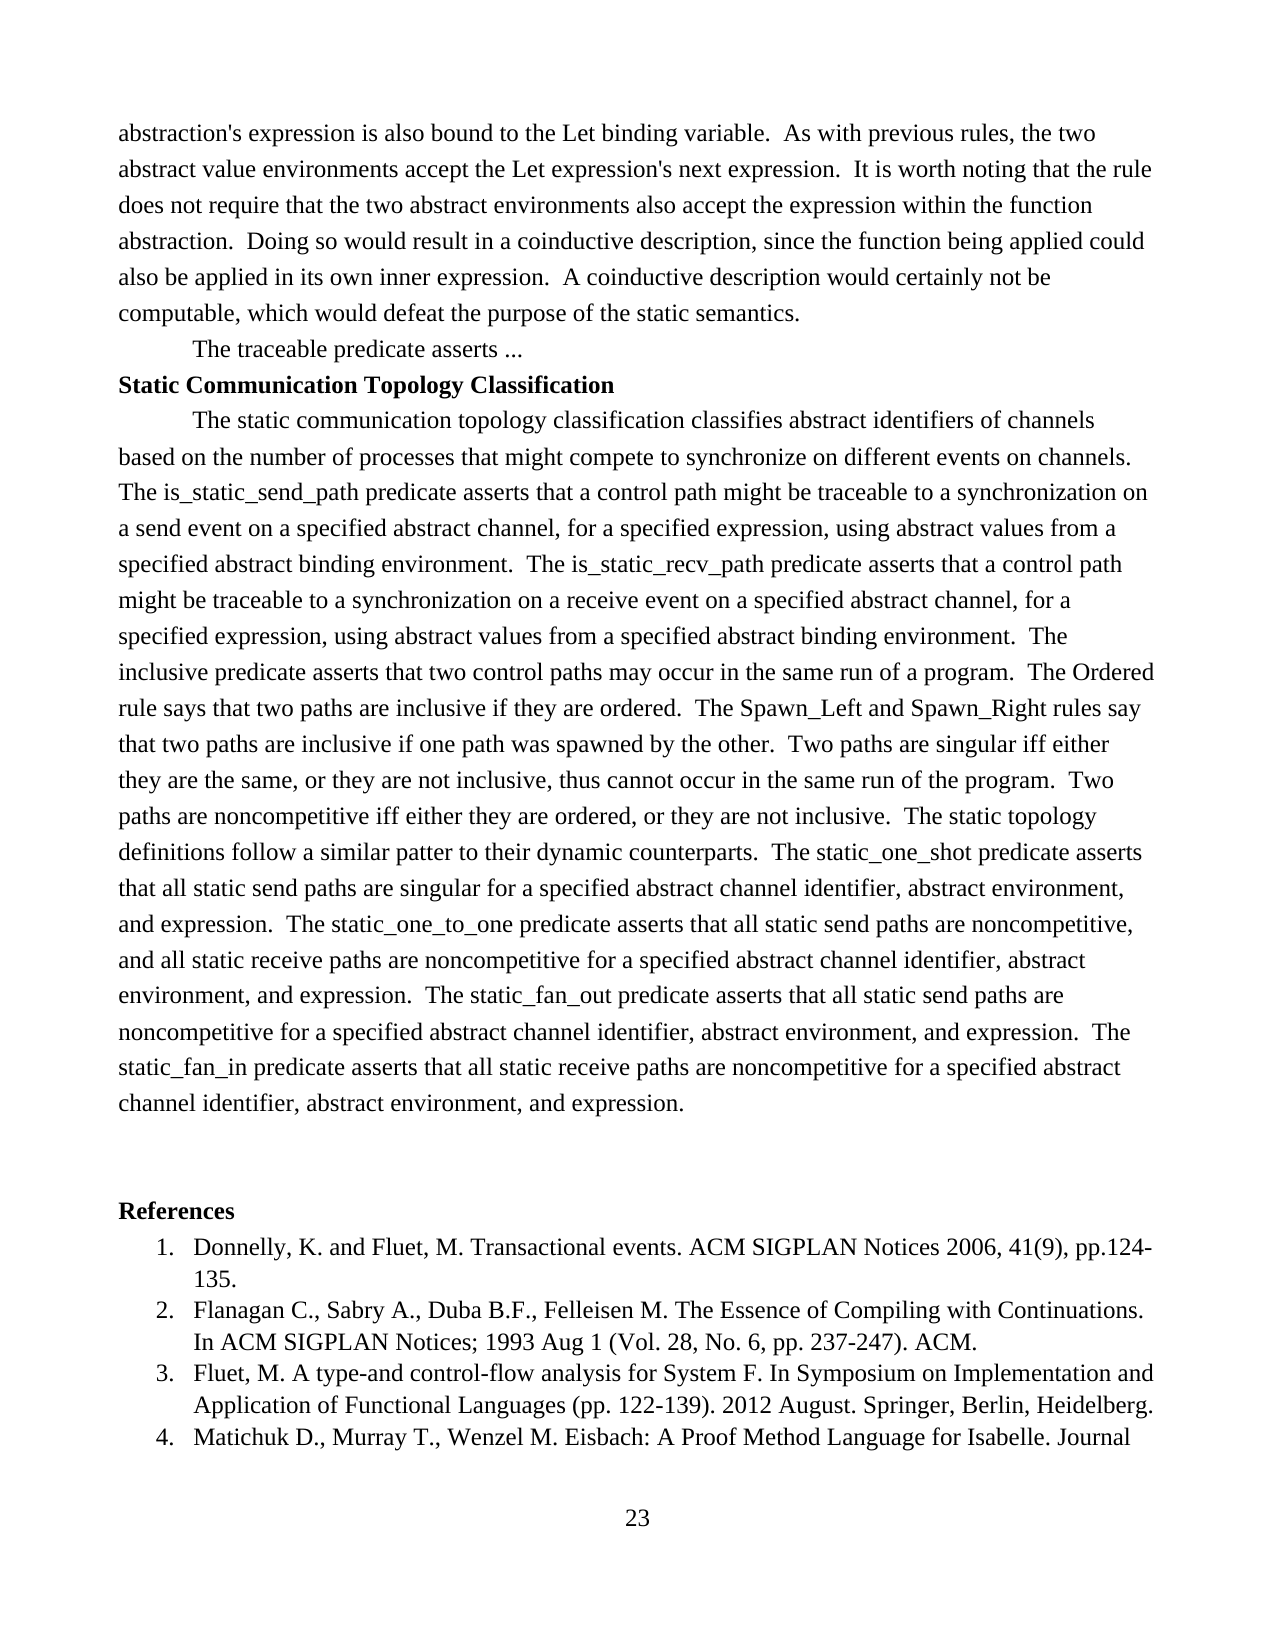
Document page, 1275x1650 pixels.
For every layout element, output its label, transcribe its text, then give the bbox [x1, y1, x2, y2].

list Fluet, M. A type-and control-flow analysis for System F. In Symposium on Implementation and Application of Functional Languages (pp. 122-139). 2012 August. Springer, Berlin, Heidelberg. [156, 1358, 1157, 1419]
text The static communication topology classification classifies abstract identifiers of channels based on the number of processes that might compete to synchronize on different events on channels. The is_static_send_path predicate asserts that a control path might be traceable to a synchronization on a send event on a specified abstract channel, for a specified expression, using abstract values from a specified abstract binding environment. The is_static_recv_path predicate asserts that a control path might be traceable to a synchronization on a receive event on a specified abstract channel, for a specified expression, using abstract values from a specified abstract binding environment. The inclusive predicate asserts that two control paths may occur in the same run of a program. The Ordered rule says that two paths are inclusive if they are ordered. The Spawn_Left and Spawn_Right rules say that two paths are inclusive if one path was spawned by the other. Two paths are singular iff either they are the same, or they are not inclusive, thus cannot occur in the same run of the program. Two paths are noncompetitive iff either they are ordered, or they are not inclusive. The static topology definitions follow a similar patter to their dynamic counterparts. The static_one_shot predicate asserts that all static send paths are singular for a specified abstract channel identifier, abstract environment, and expression. The static_one_to_one predicate asserts that all static send paths are noncompetitive, and all static receive paths are noncompetitive for a specified abstract channel identifier, abstract environment, and expression. The static_fan_out predicate asserts that all static send paths are noncompetitive for a specified abstract channel identifier, abstract environment, and expression. The static_fan_in predicate asserts that all static receive paths are noncompetitive for a specified abstract channel identifier, abstract environment, and expression. [118, 406, 1157, 1117]
list Flanagan C., Sabry A., Duba B.F., Felleisen M. The Essence of Compiling with Continuations. In ACM SIGPLAN Notices; 1993 Aug 1 (Vol. 28, No. 6, pp. 237-247). ACM. [156, 1295, 1157, 1356]
list Matichuk D., Murray T., Wenzel M. Eisbach: A Proof Method Language for Isabelle. Journal [156, 1422, 1157, 1450]
text References [118, 1196, 1157, 1225]
text The traceable predicate asserts ... [118, 334, 1157, 362]
text Static Communication Topology Classification [118, 370, 1157, 398]
list Donnelly, K. and Fluet, M. Transactional events. ACM SIGPLAN Notices 2006, 41(9), pp.124-135. [156, 1232, 1157, 1292]
text abstraction's expression is also bound to the Let binding variable. As with previous rules, the two abstract value environments accept the Let expression's next expression. It is worth noting that the rule does not require that the two abstract environments also accept the expression within the function abstraction. Doing so would result in a coinductive description, since the function being applied could also be applied in its own inner expression. A coinductive description would certainly not be computable, which would defeat the purpose of the static semantics. [118, 118, 1157, 327]
